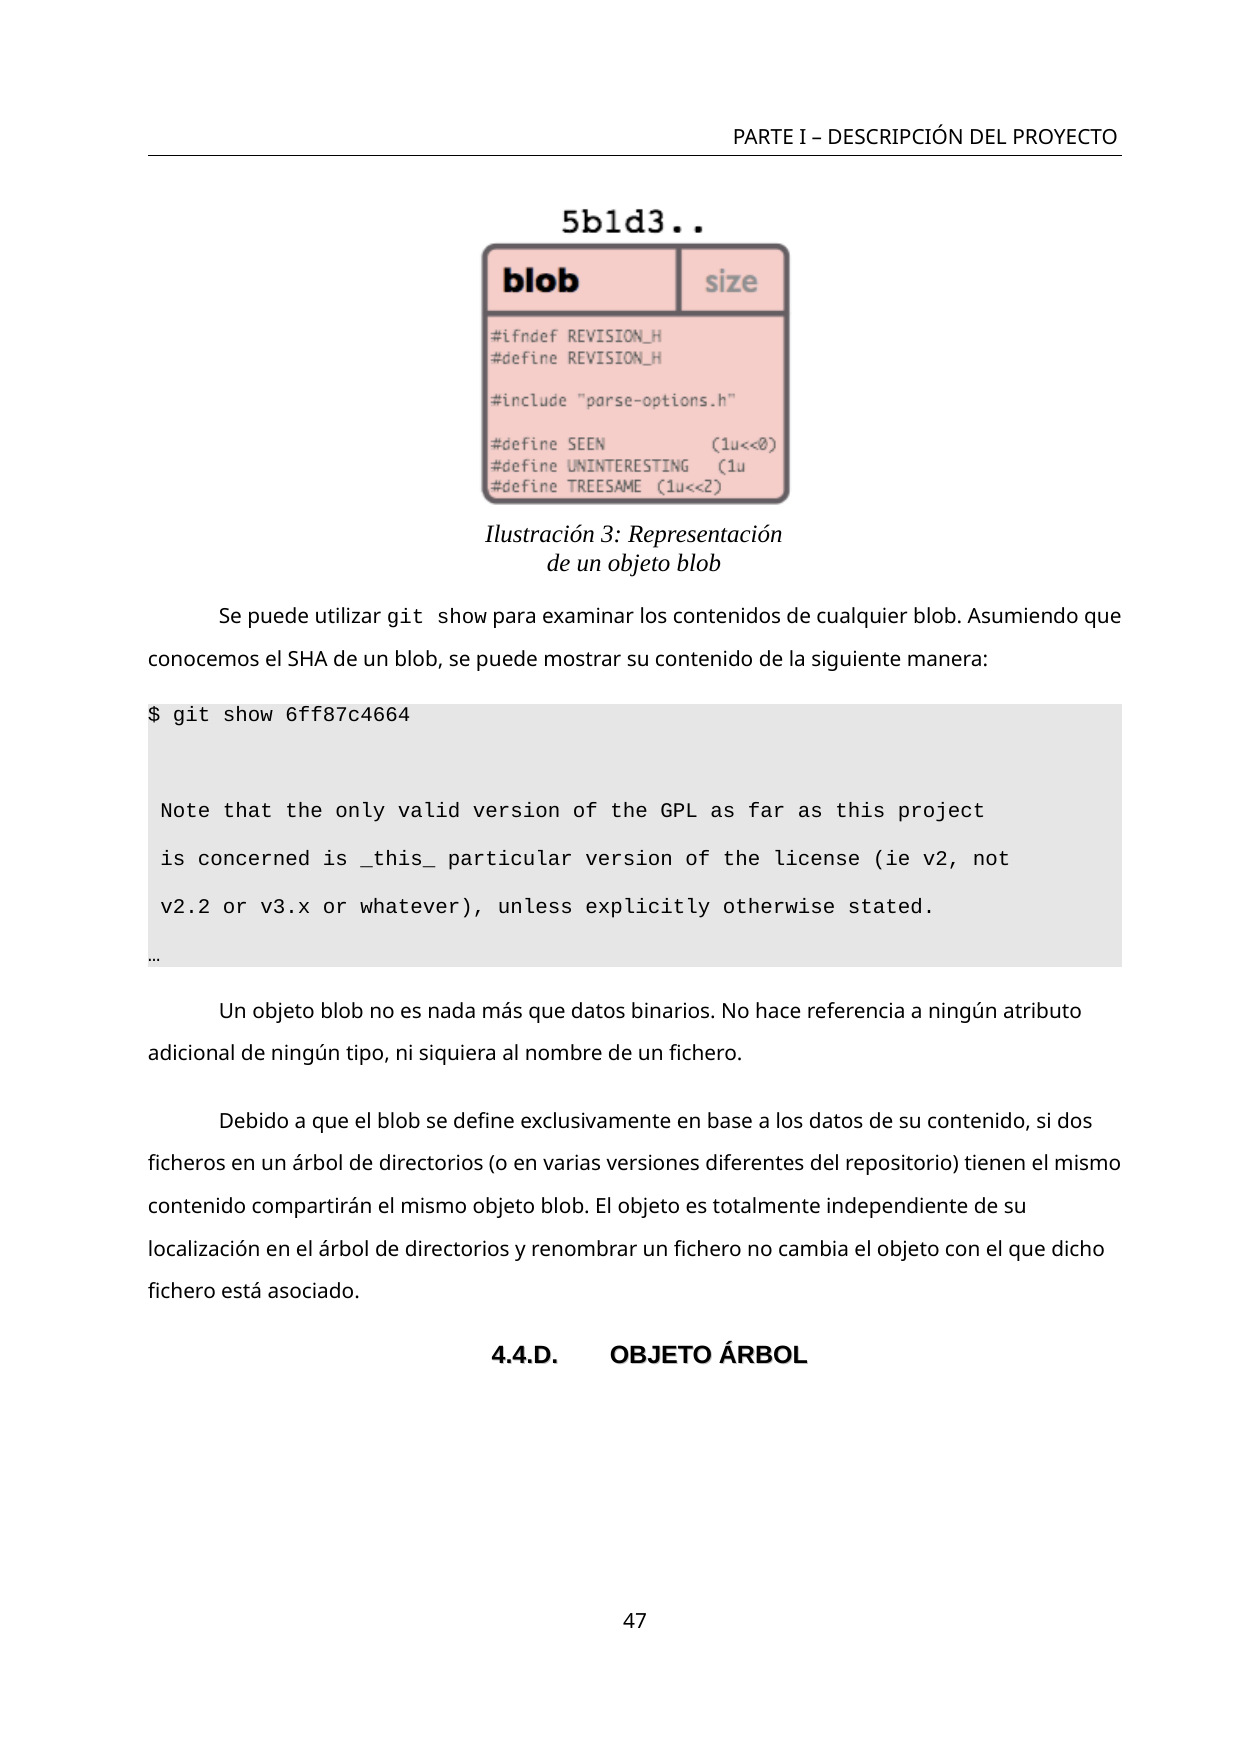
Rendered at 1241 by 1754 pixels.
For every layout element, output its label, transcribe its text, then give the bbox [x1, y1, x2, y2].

text Note that the only valid version of the GPL as far as this project [148, 800, 1122, 824]
text Debido a que el blob se define exclusivamente en base a los datos de su contenido, si dos ficheros en un árbol de directorios (o en varias versiones diferentes del repositorio) tienen el mismo contenido compartirán el mismo objeto blob. El objeto es totalmente independiente de su localización en el árbol de directorios y renombrar un fichero no cambia el objeto con el que dicho fichero está asociado. [148, 1106, 1122, 1305]
text … [148, 943, 1122, 967]
subtitle Objeto árbol [177, 1340, 1122, 1368]
text Se puede utilizar git show para examinar los contenidos de cualquier blob. Asumiendo que conocemos el SHA de un blob, se puede mostrar su contenido de la siguiente manera: [148, 601, 1122, 673]
text $ git show 6ff87c4664 [148, 704, 1122, 728]
text is concerned is _this_ particular version of the license (ie v2, not [148, 848, 1122, 872]
text Ilustración 3: Representación de un objeto blob [477, 519, 792, 576]
text Un objeto blob no es nada más que datos binarios. No hace referencia a ningún atributo adicional de ningún tipo, ni siquiera al nombre de un fichero. [148, 996, 1122, 1067]
picture [477, 197, 793, 519]
text v2.2 or v3.x or whatever), unless explicitly otherwise stated. [148, 896, 1122, 919]
